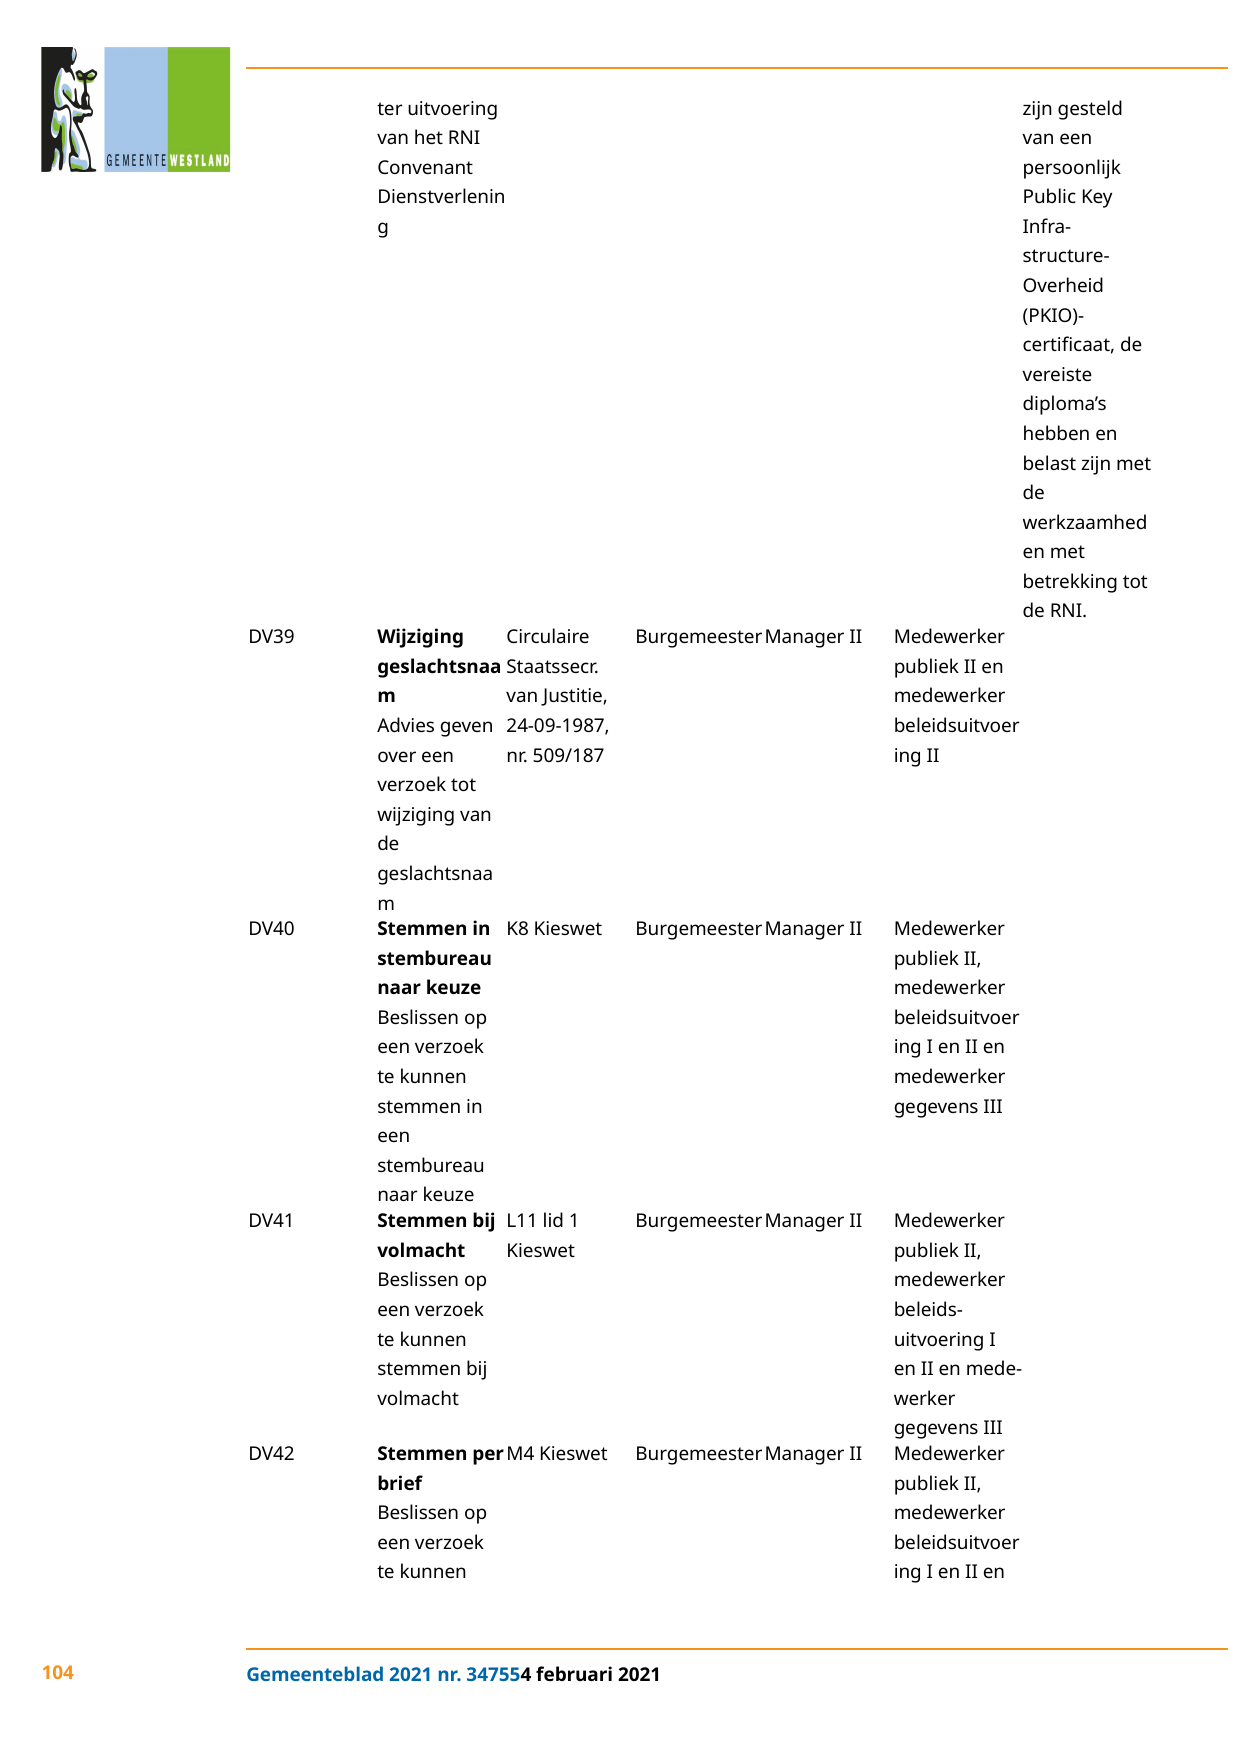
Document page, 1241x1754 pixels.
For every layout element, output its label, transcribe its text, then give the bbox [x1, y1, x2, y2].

table_cell Medewerker publiek II en medewerker beleidsuitvoering II [894, 624, 1022, 915]
table_cell zijn gesteld van een persoonlijk Public Key Infra-structure-Overheid (PKIO)-certificaat, de vereiste diploma’s hebben en belast zijn met de werkzaamheden met betrekking tot de RNI. [1023, 95, 1152, 623]
table_cell [1023, 1440, 1152, 1584]
table_cell [506, 95, 635, 623]
table_cell DV40 [248, 915, 377, 1207]
table_cell Manager II [764, 624, 893, 915]
table_cell Stemmen in stembureau naar keuze Beslissen op een verzoek te kunnen stemmen in een stembureau naar keuze [377, 915, 506, 1207]
table_cell [764, 95, 893, 623]
table_cell Burgemeester [635, 624, 764, 915]
table_cell [248, 95, 377, 623]
table_cell Stemmen bij volmacht Beslissen op een verzoek te kunnen stemmen bij volmacht [377, 1208, 506, 1440]
table_cell Manager II [764, 1440, 893, 1584]
table_cell Medewerker publiek II, medewerker beleids-uitvoering I en II en mede-werker gegevens III [894, 1208, 1022, 1440]
table_cell L11 lid 1 Kieswet [506, 1208, 635, 1440]
table_cell K8 Kieswet [506, 915, 635, 1207]
table_cell Stemmen per brief Beslissen op een verzoek te kunnen [377, 1440, 506, 1584]
table_cell [1023, 624, 1152, 915]
table_cell [1023, 915, 1152, 1207]
picture [41, 47, 231, 172]
table_cell DV39 [248, 624, 377, 915]
table_cell ter uitvoering van het RNI Convenant Dienstverlening [377, 95, 506, 623]
table_cell M4 Kieswet [506, 1440, 635, 1584]
table_cell DV41 [248, 1208, 377, 1440]
table_cell DV42 [248, 1440, 377, 1584]
table_cell Burgemeester [635, 915, 764, 1207]
table_cell [1023, 1208, 1152, 1440]
table_cell Wijziging geslachtsnaam Advies geven over een verzoek tot wijziging van de geslachtsnaam [377, 624, 506, 915]
table_cell Manager II [764, 915, 893, 1207]
table_cell Burgemeester [635, 1440, 764, 1584]
table_cell Manager II [764, 1208, 893, 1440]
table_cell Medewerker publiek II, medewerker beleidsuitvoering I en II en medewerker gegevens III [894, 915, 1022, 1207]
table_cell [894, 95, 1022, 623]
table_cell Medewerker publiek II, medewerker beleidsuitvoering I en II en [894, 1440, 1022, 1584]
table_cell Circulaire Staatssecr. van Justitie, 24-09-1987, nr. 509/187 [506, 624, 635, 915]
table_cell [635, 95, 764, 623]
table_cell Burgemeester [635, 1208, 764, 1440]
